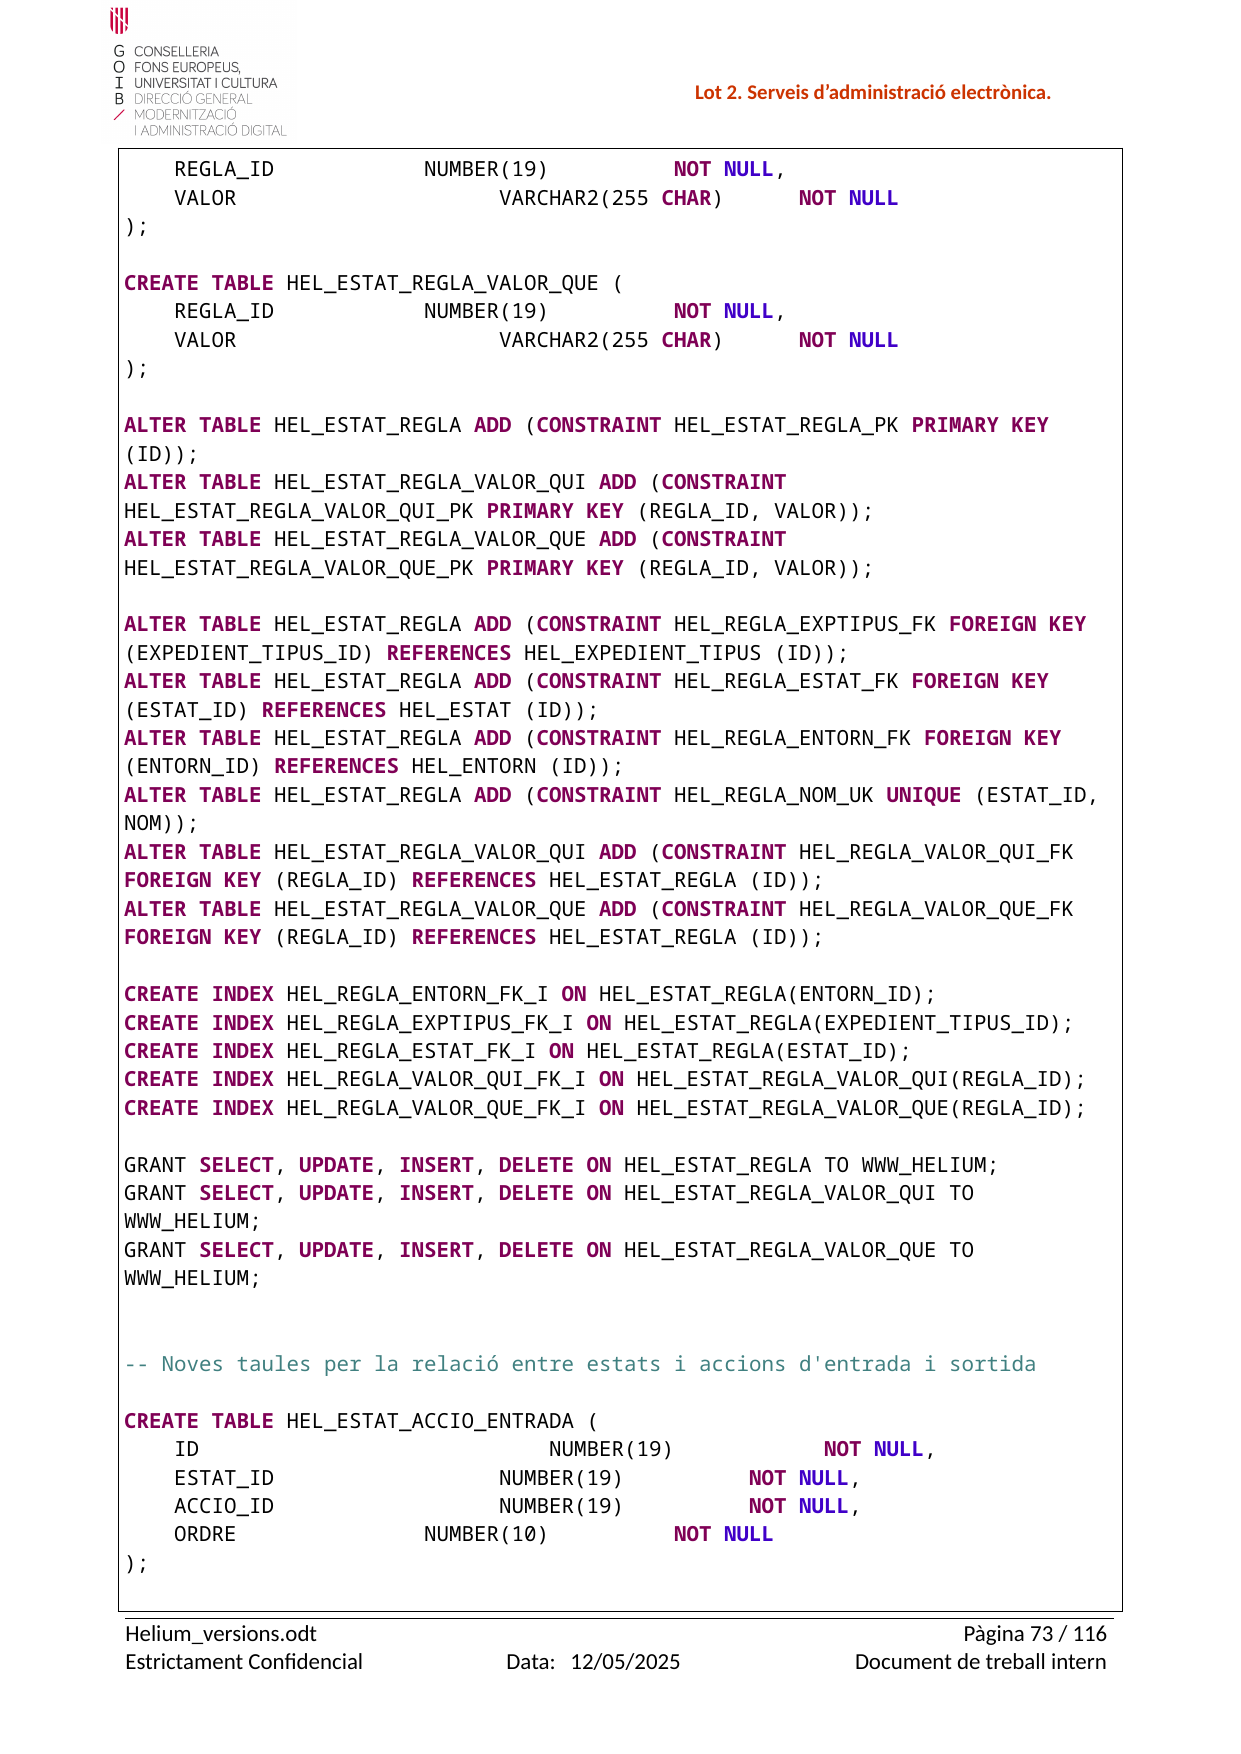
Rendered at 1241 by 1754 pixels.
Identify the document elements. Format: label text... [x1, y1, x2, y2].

picture [100, 0, 297, 144]
table_header REGLA_ID NUMBER(19) NOT NULL, VALOR VARCHAR2(255 CHAR) NOT NULL ); CREATE TABLE HEL_ESTAT_REGLA_VALOR_QUE ( REGLA_ID NUMBER(19) NOT NULL, VALOR VARCHAR2(255 CHAR) NOT NULL ); ALTER TABLE HEL_ESTAT_REGLA ADD (CONSTRAINT HEL_ESTAT_REGLA_PK PRIMARY KEY (ID)); ALTER TABLE HEL_ESTAT_REGLA_VALOR_QUI ADD (CONSTRAINT HEL_ESTAT_REGLA_VALOR_QUI_PK PRIMARY KEY (REGLA_ID, VALOR)); ALTER TABLE HEL_ESTAT_REGLA_VALOR_QUE ADD (CONSTRAINT HEL_ESTAT_REGLA_VALOR_QUE_PK PRIMARY KEY (REGLA_ID, VALOR)); ALTER TABLE HEL_ESTAT_REGLA ADD (CONSTRAINT HEL_REGLA_EXPTIPUS_FK FOREIGN KEY (EXPEDIENT_TIPUS_ID) REFERENCES HEL_EXPEDIENT_TIPUS (ID)); ALTER TABLE HEL_ESTAT_REGLA ADD (CONSTRAINT HEL_REGLA_ESTAT_FK FOREIGN KEY (ESTAT_ID) REFERENCES HEL_ESTAT (ID)); ALTER TABLE HEL_ESTAT_REGLA ADD (CONSTRAINT HEL_REGLA_ENTORN_FK FOREIGN KEY (ENTORN_ID) REFERENCES HEL_ENTORN (ID)); ALTER TABLE HEL_ESTAT_REGLA ADD (CONSTRAINT HEL_REGLA_NOM_UK UNIQUE (ESTAT_ID, NOM)); ALTER TABLE HEL_ESTAT_REGLA_VALOR_QUI ADD (CONSTRAINT HEL_REGLA_VALOR_QUI_FK FOREIGN KEY (REGLA_ID) REFERENCES HEL_ESTAT_REGLA (ID)); ALTER TABLE HEL_ESTAT_REGLA_VALOR_QUE ADD (CONSTRAINT HEL_REGLA_VALOR_QUE_FK FOREIGN KEY (REGLA_ID) REFERENCES HEL_ESTAT_REGLA (ID)); CREATE INDEX HEL_REGLA_ENTORN_FK_I ON HEL_ESTAT_REGLA(ENTORN_ID); CREATE INDEX HEL_REGLA_EXPTIPUS_FK_I ON HEL_ESTAT_REGLA(EXPEDIENT_TIPUS_ID); CREATE INDEX HEL_REGLA_ESTAT_FK_I ON HEL_ESTAT_REGLA(ESTAT_ID); CREATE INDEX HEL_REGLA_VALOR_QUI_FK_I ON HEL_ESTAT_REGLA_VALOR_QUI(REGLA_ID); CREATE INDEX HEL_REGLA_VALOR_QUE_FK_I ON HEL_ESTAT_REGLA_VALOR_QUE(REGLA_ID); GRANT SELECT, UPDATE, INSERT, DELETE ON HEL_ESTAT_REGLA TO WWW_HELIUM; GRANT SELECT, UPDATE, INSERT, DELETE ON HEL_ESTAT_REGLA_VALOR_QUI TO WWW_HELIUM; GRANT SELECT, UPDATE, INSERT, DELETE ON HEL_ESTAT_REGLA_VALOR_QUE TO WWW_HELIUM; -- Noves taules per la relació entre estats i accions d'entrada i sortida CREATE TABLE HEL_ESTAT_ACCIO_ENTRADA ( ID NUMBER(19) NOT NULL, ESTAT_ID NUMBER(19) NOT NULL, ACCIO_ID NUMBER(19) NOT NULL, ORDRE NUMBER(10) NOT NULL ); [119, 149, 1122, 1611]
